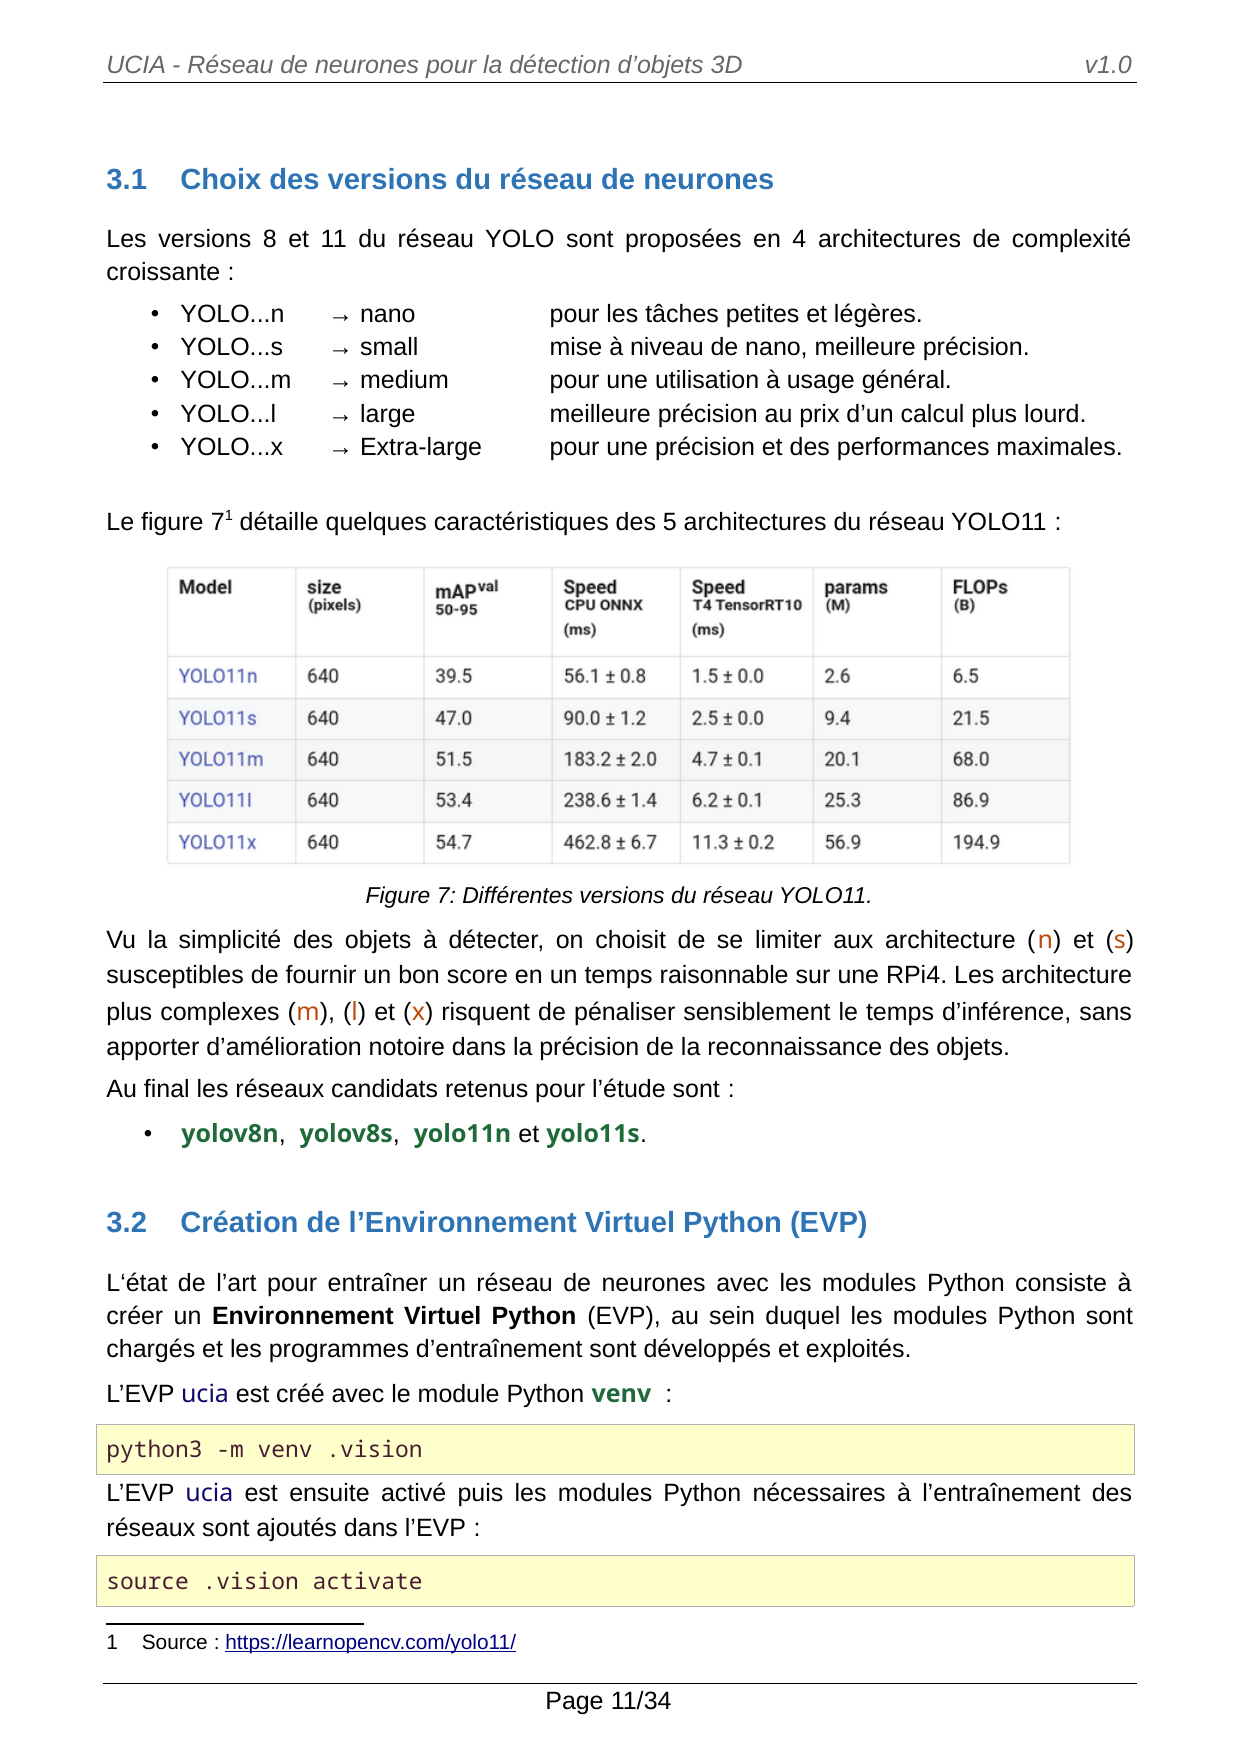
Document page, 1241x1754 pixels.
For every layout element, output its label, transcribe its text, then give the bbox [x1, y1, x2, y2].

list yolov8n, yolov8s, yolo11n et yolo11s. [144, 1116, 1134, 1150]
list YOLO...m → medium pour une utilisation à usage général. [151, 365, 1134, 394]
text Les versions 8 et 11 du réseau YOLO sont proposées en 4 architectures de complexité croissante : [106, 224, 1134, 286]
text L’EVP ucia est ensuite activé puis les modules Python nécessaires à l’entraînement des réseaux sont ajoutés dans l’EVP : [106, 1475, 1134, 1542]
text python3 -m venv .vision [97, 1425, 1134, 1474]
list YOLO...s → small mise à niveau de nano, meilleure précision. [151, 332, 1134, 361]
text Au final les réseaux candidats retenus pour l’étude sont : [106, 1074, 1134, 1102]
subtitle Création de l’Environnement Virtuel Python (EVP) [106, 1206, 1134, 1239]
text source .vision activate [97, 1556, 1134, 1606]
list YOLO...x → Extra-large pour une précision et des performances maximales. [151, 432, 1134, 461]
text Source : https://learnopencv.com/yolo11/ [106, 1630, 1134, 1654]
text Vu la simplicité des objets à détecter, on choisit de se limiter aux architecture (n) et (s) susceptibles de fournir un bon score en un temps raisonnable sur une RPi4. Les architecture plus complexes (m), (l) et (x) risquent de pénaliser sensiblement le temps d’inférence, sans apporter d’amélioration notoire dans la précision de la reconnaissance des objets. [106, 921, 1134, 1061]
picture [160, 561, 1081, 870]
subtitle Choix des versions du réseau de neurones [106, 162, 1134, 196]
text Le figure 7 détaille quelques caractéristiques des 5 architectures du réseau YOLO11 : [106, 507, 1134, 535]
text Figure 7: Différentes versions du réseau YOLO11. [160, 870, 1080, 908]
list YOLO...n → nano pour les tâches petites et légères. [151, 299, 1134, 328]
text L’EVP ucia est créé avec le module Python venv : [106, 1376, 1134, 1410]
text L‘état de l’art pour entraîner un réseau de neurones avec les modules Python consiste à créer un Environnement Virtuel Python (EVP), au sein duquel les modules Python sont chargés et les programmes d’entraînement sont développés et exploités. [106, 1268, 1134, 1362]
list YOLO...l → large meilleure précision au prix d’un calcul plus lourd. [151, 398, 1134, 427]
